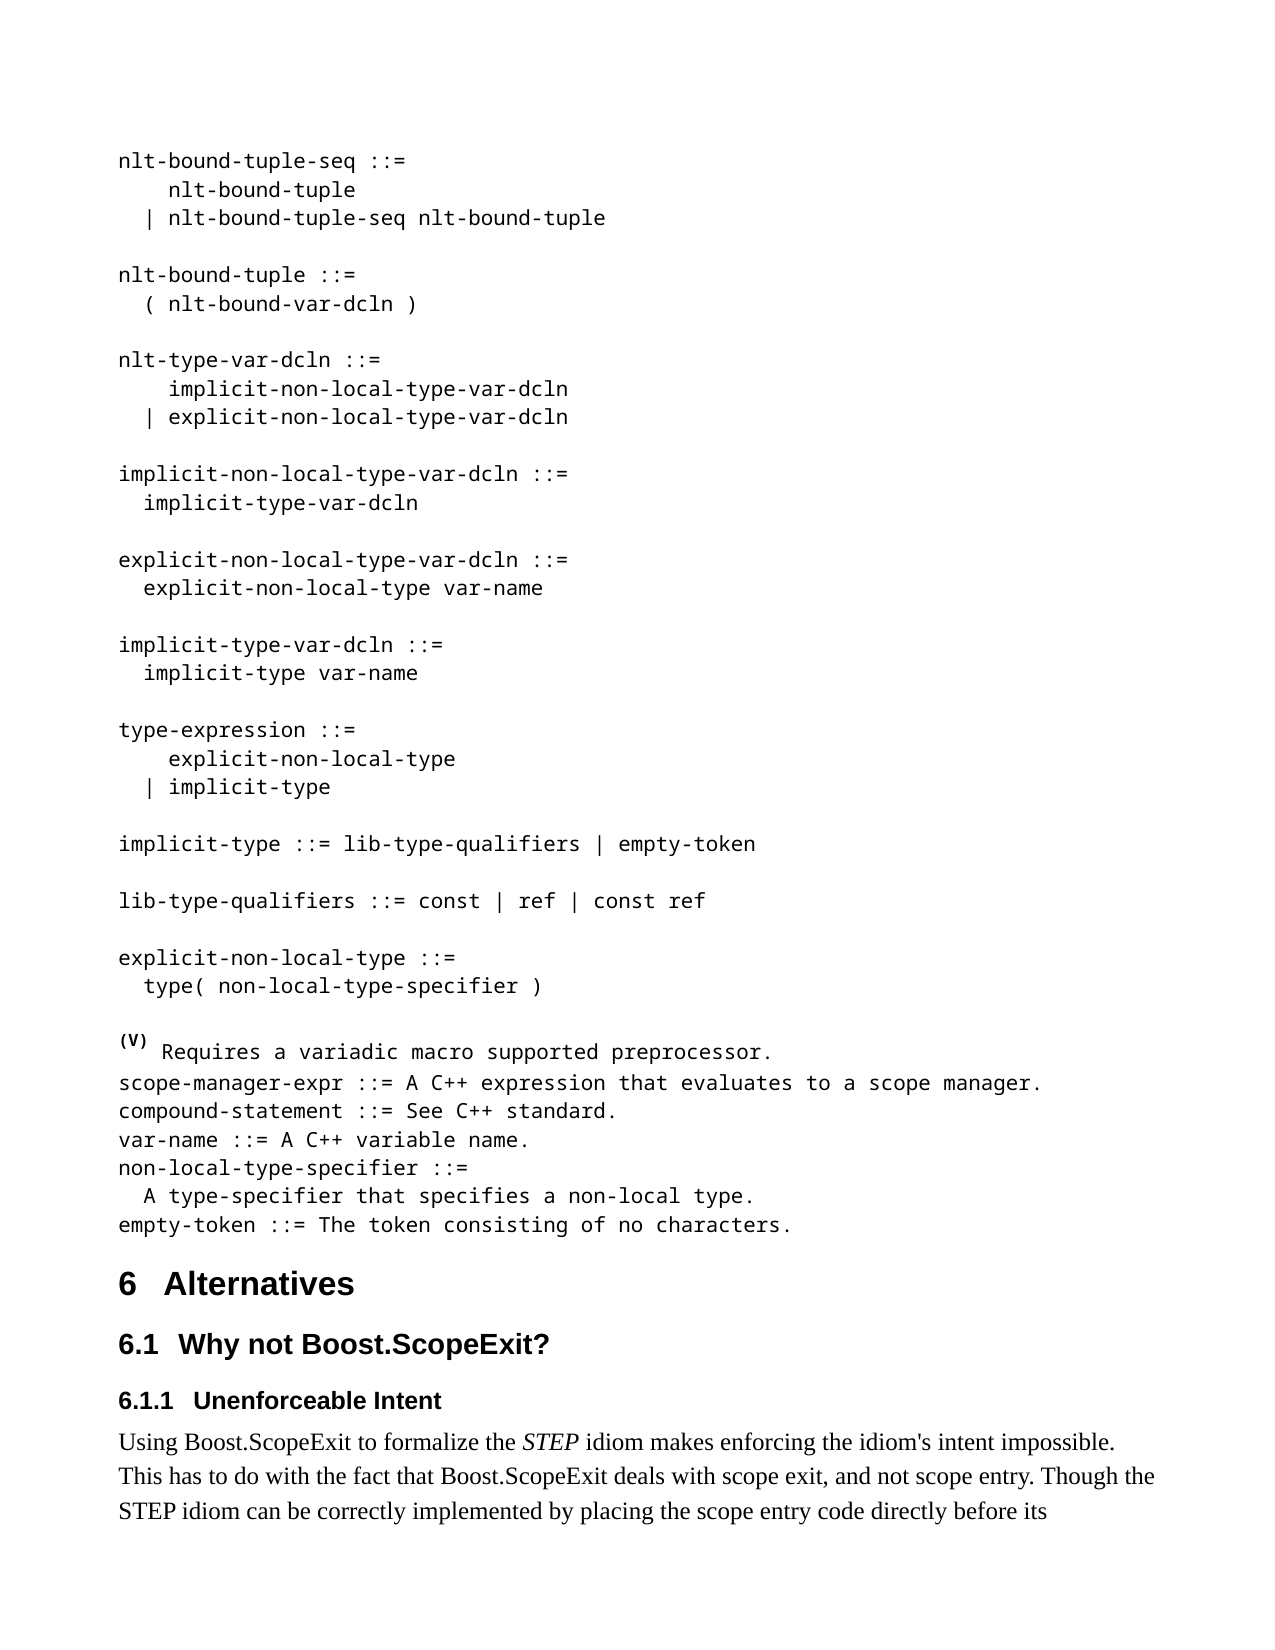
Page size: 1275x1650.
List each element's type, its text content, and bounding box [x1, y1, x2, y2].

text | nlt-bound-tuple-seq nlt-bound-tuple [118, 203, 1157, 232]
text explicit-non-local-type-var-dcln ::= [118, 545, 1157, 573]
text ( nlt-bound-var-dcln ) [118, 289, 1157, 317]
text type-expression ::= [118, 715, 1157, 744]
text var-name ::= A C++ variable name. [118, 1125, 1157, 1153]
text implicit-type-var-dcln ::= [118, 630, 1157, 658]
text implicit-type-var-dcln [118, 488, 1157, 516]
text nlt-bound-tuple [118, 175, 1157, 203]
text lib-type-qualifiers ::= const | ref | const ref [118, 886, 1157, 914]
text A type-specifier that specifies a non-local type. [118, 1182, 1157, 1210]
text non-local-type-specifier ::= [118, 1153, 1157, 1182]
text | explicit-non-local-type-var-dcln [118, 402, 1157, 431]
text explicit-non-local-type [118, 744, 1157, 772]
text explicit-non-local-type ::= [118, 943, 1157, 971]
text nlt-bound-tuple ::= [118, 260, 1157, 289]
text | implicit-type [118, 772, 1157, 801]
text implicit-type var-name [118, 658, 1157, 687]
text type( non-local-type-specifier ) [118, 971, 1157, 1000]
text implicit-type ::= lib-type-qualifiers | empty-token [118, 829, 1157, 857]
text scope-manager-expr ::= A C++ expression that evaluates to a scope manager. [118, 1068, 1157, 1096]
text (V) Requires a variadic macro supported preprocessor. [118, 1028, 1157, 1068]
text empty-token ::= The token consisting of no characters. [118, 1210, 1157, 1238]
subtitle Why not Boost.ScopeExit? [118, 1327, 1157, 1361]
text nlt-type-var-dcln ::= [118, 346, 1157, 374]
text nlt-bound-tuple-seq ::= [118, 147, 1157, 175]
text Using Boost.ScopeExit to formalize the STEP idiom makes enforcing the idiom's intent impossible. This has to do with the fact that Boost.ScopeExit deals with scope exit, and not scope entry. Though the STEP idiom can be correctly implemented by placing the scope entry code directly before its [118, 1427, 1157, 1524]
text implicit-non-local-type-var-dcln ::= [118, 459, 1157, 488]
text explicit-non-local-type var-name [118, 573, 1157, 602]
text implicit-non-local-type-var-dcln [118, 374, 1157, 402]
subtitle Alternatives [118, 1263, 1157, 1302]
subtitle Unenforceable Intent [118, 1386, 1157, 1414]
text compound-statement ::= See C++ standard. [118, 1096, 1157, 1125]
